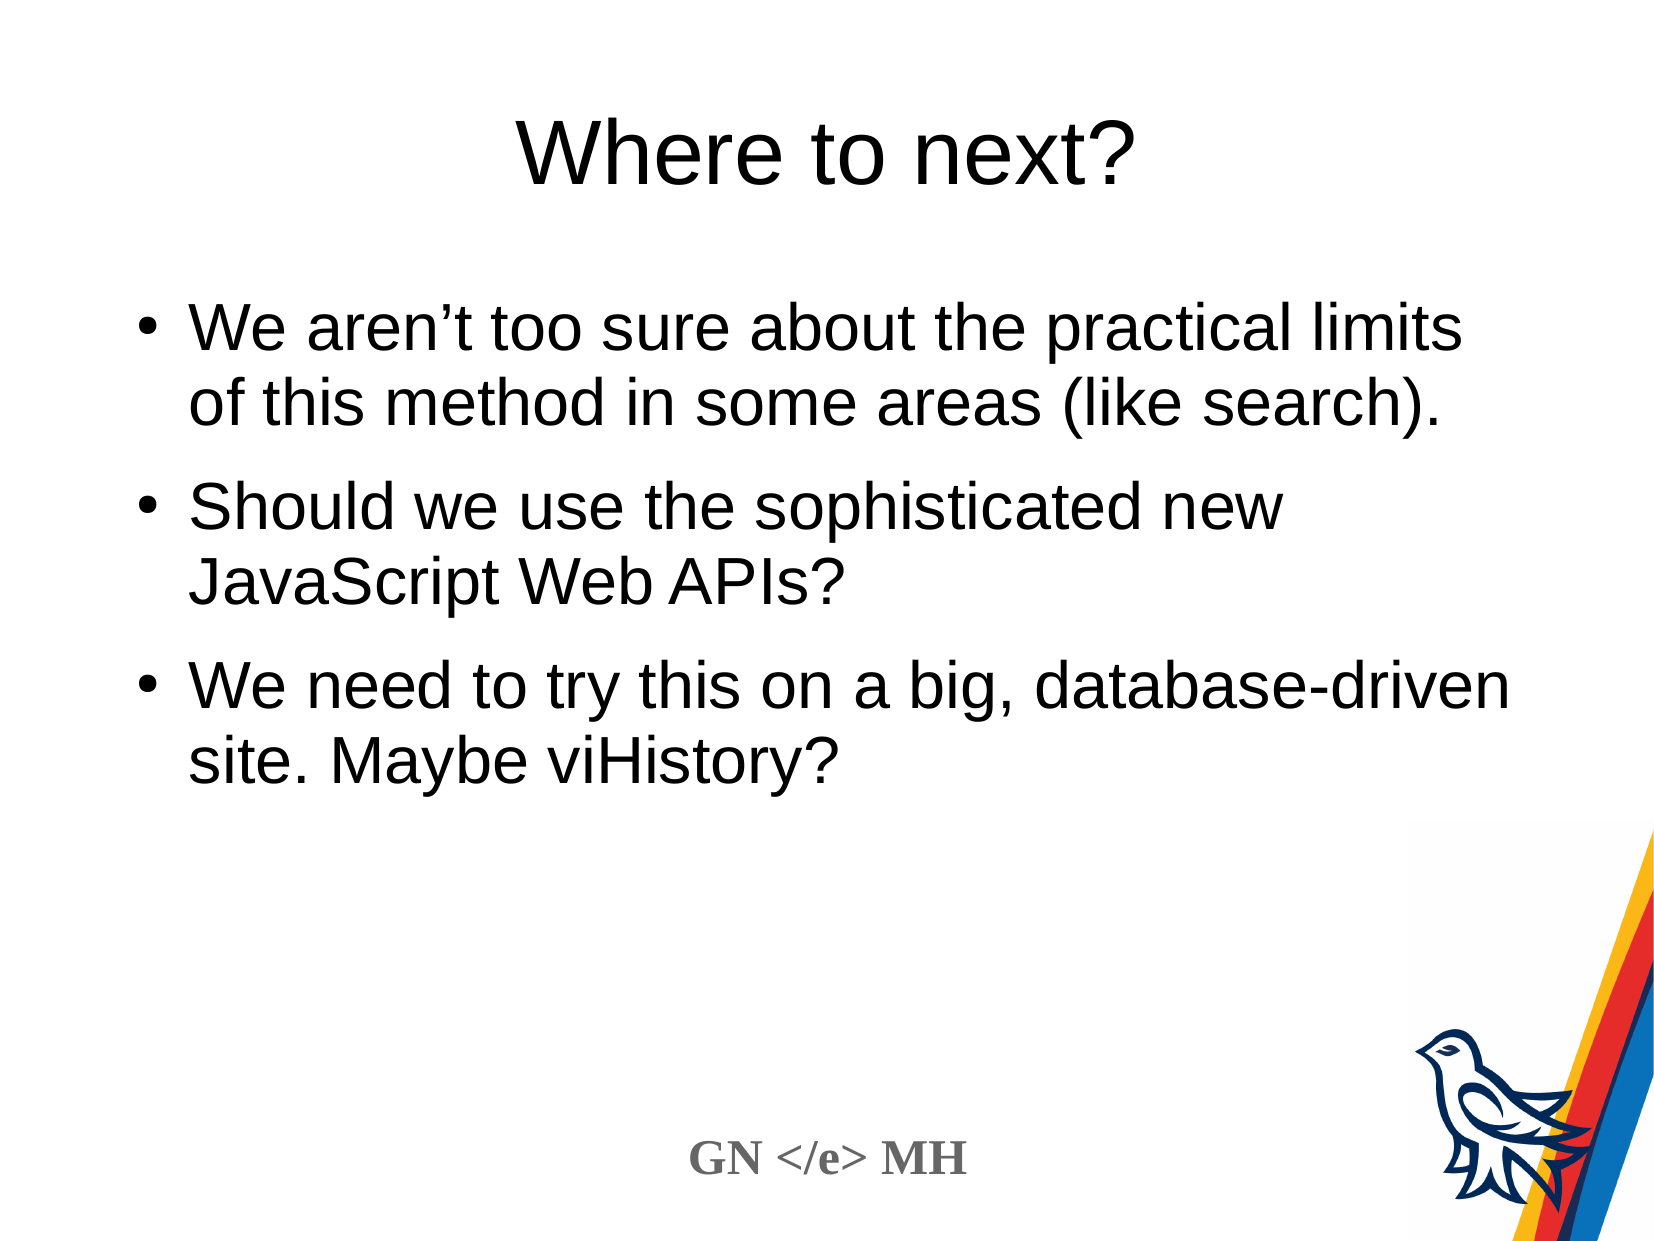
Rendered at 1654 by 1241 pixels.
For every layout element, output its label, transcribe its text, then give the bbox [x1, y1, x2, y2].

list We aren’t too sure about the practical limits of this method in some areas (like search). Should we use the sophisticated new JavaScript Web APIs? We need to try this on a big, database-driven site. Maybe viHistory? [118, 289, 1536, 1010]
title Where to next? [82, 49, 1571, 257]
picture [1407, 820, 1654, 1241]
